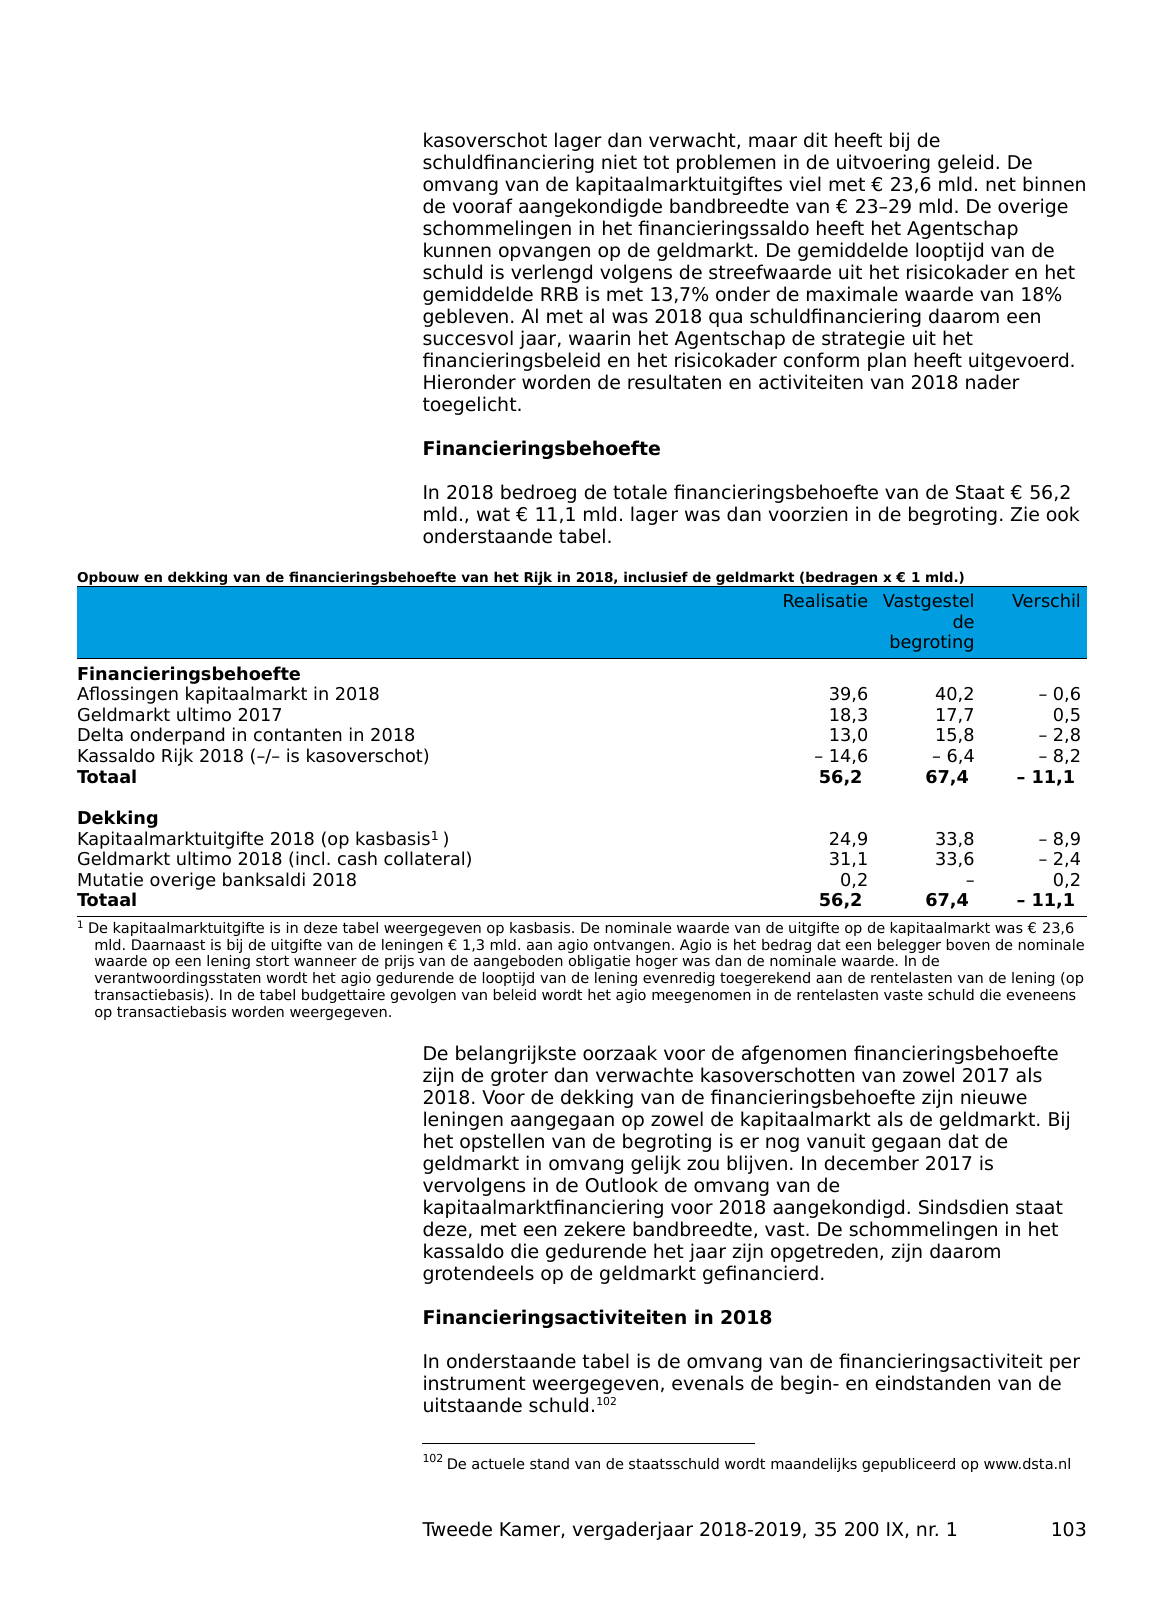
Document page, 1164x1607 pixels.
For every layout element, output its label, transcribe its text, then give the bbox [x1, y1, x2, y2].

table_cell 40,2 [874, 684, 980, 705]
table_cell 24,9 [768, 829, 874, 849]
table_cell [874, 787, 980, 808]
table_cell Kassaldo Rijk 2018 (–/– is kasoverschot) [77, 746, 768, 767]
table_cell – 11,1 [980, 767, 1087, 787]
table_cell – 2,8 [980, 725, 1087, 746]
table_cell – 6,4 [874, 746, 980, 767]
table_cell 33,6 [874, 849, 980, 870]
table_cell 31,1 [768, 849, 874, 870]
table_cell [77, 787, 768, 808]
table_cell [980, 659, 1087, 684]
table_cell 17,7 [874, 705, 980, 725]
table_cell Dekking [77, 808, 768, 828]
table_header Opbouw en dekking van de financieringsbehoefte van het Rijk in 2018, inclusief de geldmarkt (bedragen x € 1 mld.) [77, 570, 1087, 586]
table_cell Aflossingen kapitaalmarkt in 2018 [77, 684, 768, 705]
table_cell 0,2 [768, 870, 874, 890]
table_cell Delta onderpand in contanten in 2018 [77, 725, 768, 746]
text kasoverschot lager dan verwacht, maar dit heeft bij de schuldfinanciering niet tot problemen in de uitvoering geleid. De omvang van de kapitaalmarktuitgiftes viel met € 23,6 mld. net binnen de vooraf aangekondigde bandbreedte van € 23–29 mld. De overige schommelingen in het financieringssaldo heeft het Agentschap kunnen opvangen op de geldmarkt. De gemiddelde looptijd van de schuld is verlengd volgens de streefwaarde uit het risicokader en het gemiddelde RRB is met 13,7% onder de maximale waarde van 18% gebleven. Al met al was 2018 qua schuldfinanciering daarom een succesvol jaar, waarin het Agentschap de strategie uit het financieringsbeleid en het risicokader conform plan heeft uitgevoerd. Hieronder worden de resultaten en activiteiten van 2018 nader toegelicht. [422, 130, 1087, 416]
text De belangrijkste oorzaak voor de afgenomen financieringsbehoefte zijn de groter dan verwachte kasoverschotten van zowel 2017 als 2018. Voor de dekking van de financieringsbehoefte zijn nieuwe leningen aangegaan op zowel de kapitaalmarkt als de geldmarkt. Bij het opstellen van de begroting is er nog vanuit gegaan dat de geldmarkt in omvang gelijk zou blijven. In december 2017 is vervolgens in de Outlook de omvang van de kapitaalmarktfinanciering voor 2018 aangekondigd. Sindsdien staat deze, met een zekere bandbreedte, vast. De schommelingen in het kassaldo die gedurende het jaar zijn opgetreden, zijn daarom grotendeels op de geldmarkt gefinancierd. [422, 1043, 1087, 1285]
text De actuele stand van de staatsschuld wordt maandelijks gepubliceerd op www.dsta.nl [422, 1452, 1087, 1474]
table_cell 0,5 [980, 705, 1087, 725]
table_cell Vastgestelde begroting [874, 587, 980, 658]
table_cell 13,0 [768, 725, 874, 746]
table_cell – 11,1 [980, 890, 1087, 916]
table_cell Totaal [77, 767, 768, 787]
table_cell [874, 659, 980, 684]
table_cell Geldmarkt ultimo 2018 (incl. cash collateral) [77, 849, 768, 870]
table_cell [77, 587, 768, 658]
table_cell [768, 787, 874, 808]
table_cell [768, 659, 874, 684]
table_cell – [874, 870, 980, 890]
table_cell – 8,2 [980, 746, 1087, 767]
table_cell 33,8 [874, 829, 980, 849]
table_cell 56,2 [768, 890, 874, 916]
table_cell Verschil [980, 587, 1087, 658]
table_cell – 2,4 [980, 849, 1087, 870]
table_cell 56,2 [768, 767, 874, 787]
table_cell 15,8 [874, 725, 980, 746]
table_cell – 8,9 [980, 829, 1087, 849]
subtitle Financieringsbehoefte [422, 438, 1087, 460]
table_cell – 14,6 [768, 746, 874, 767]
table_cell Kapitaalmarktuitgifte 2018 (op kasbasis1) [77, 829, 768, 849]
table_cell – 0,6 [980, 684, 1087, 705]
table_cell Mutatie overige banksaldi 2018 [77, 870, 768, 890]
table_cell Financieringsbehoefte [77, 659, 768, 684]
table_cell 18,3 [768, 705, 874, 725]
text In onderstaande tabel is de omvang van de financieringsactiviteit per instrument weergegeven, evenals de begin- en eindstanden van de uitstaande schuld. [422, 1351, 1087, 1417]
table_cell [768, 808, 874, 828]
text In 2018 bedroeg de totale financieringsbehoefte van de Staat € 56,2 mld., wat € 11,1 mld. lager was dan voorzien in de begroting. Zie ook onderstaande tabel. [422, 482, 1087, 548]
table_cell [874, 808, 980, 828]
subtitle Financieringsactiviteiten in 2018 [422, 1307, 1087, 1329]
table_cell 67,4 [874, 767, 980, 787]
table_cell Totaal [77, 890, 768, 916]
table_cell [980, 787, 1087, 808]
table_cell Geldmarkt ultimo 2017 [77, 705, 768, 725]
table_cell 1 De kapitaalmarktuitgifte is in deze tabel weergegeven op kasbasis. De nominale waarde van de uitgifte op de kapitaalmarkt was € 23,6 mld. Daarnaast is bij de uitgifte van de leningen € 1,3 mld. aan agio ontvangen. Agio is het bedrag dat een belegger boven de nominale waarde op een lening stort wanneer de prijs van de aangeboden obligatie hoger was dan de nominale waarde. In de verantwoordingsstaten wordt het agio gedurende de looptijd van de lening evenredig toegerekend aan de rentelasten van de lening (op transactiebasis). In de tabel budgettaire gevolgen van beleid wordt het agio meegenomen in de rentelasten vaste schuld die eveneens op transactiebasis worden weergegeven. [77, 917, 1087, 1021]
table_cell 39,6 [768, 684, 874, 705]
table_cell [980, 808, 1087, 828]
table_cell 0,2 [980, 870, 1087, 890]
table_cell 67,4 [874, 890, 980, 916]
table_cell Realisatie [768, 587, 874, 658]
